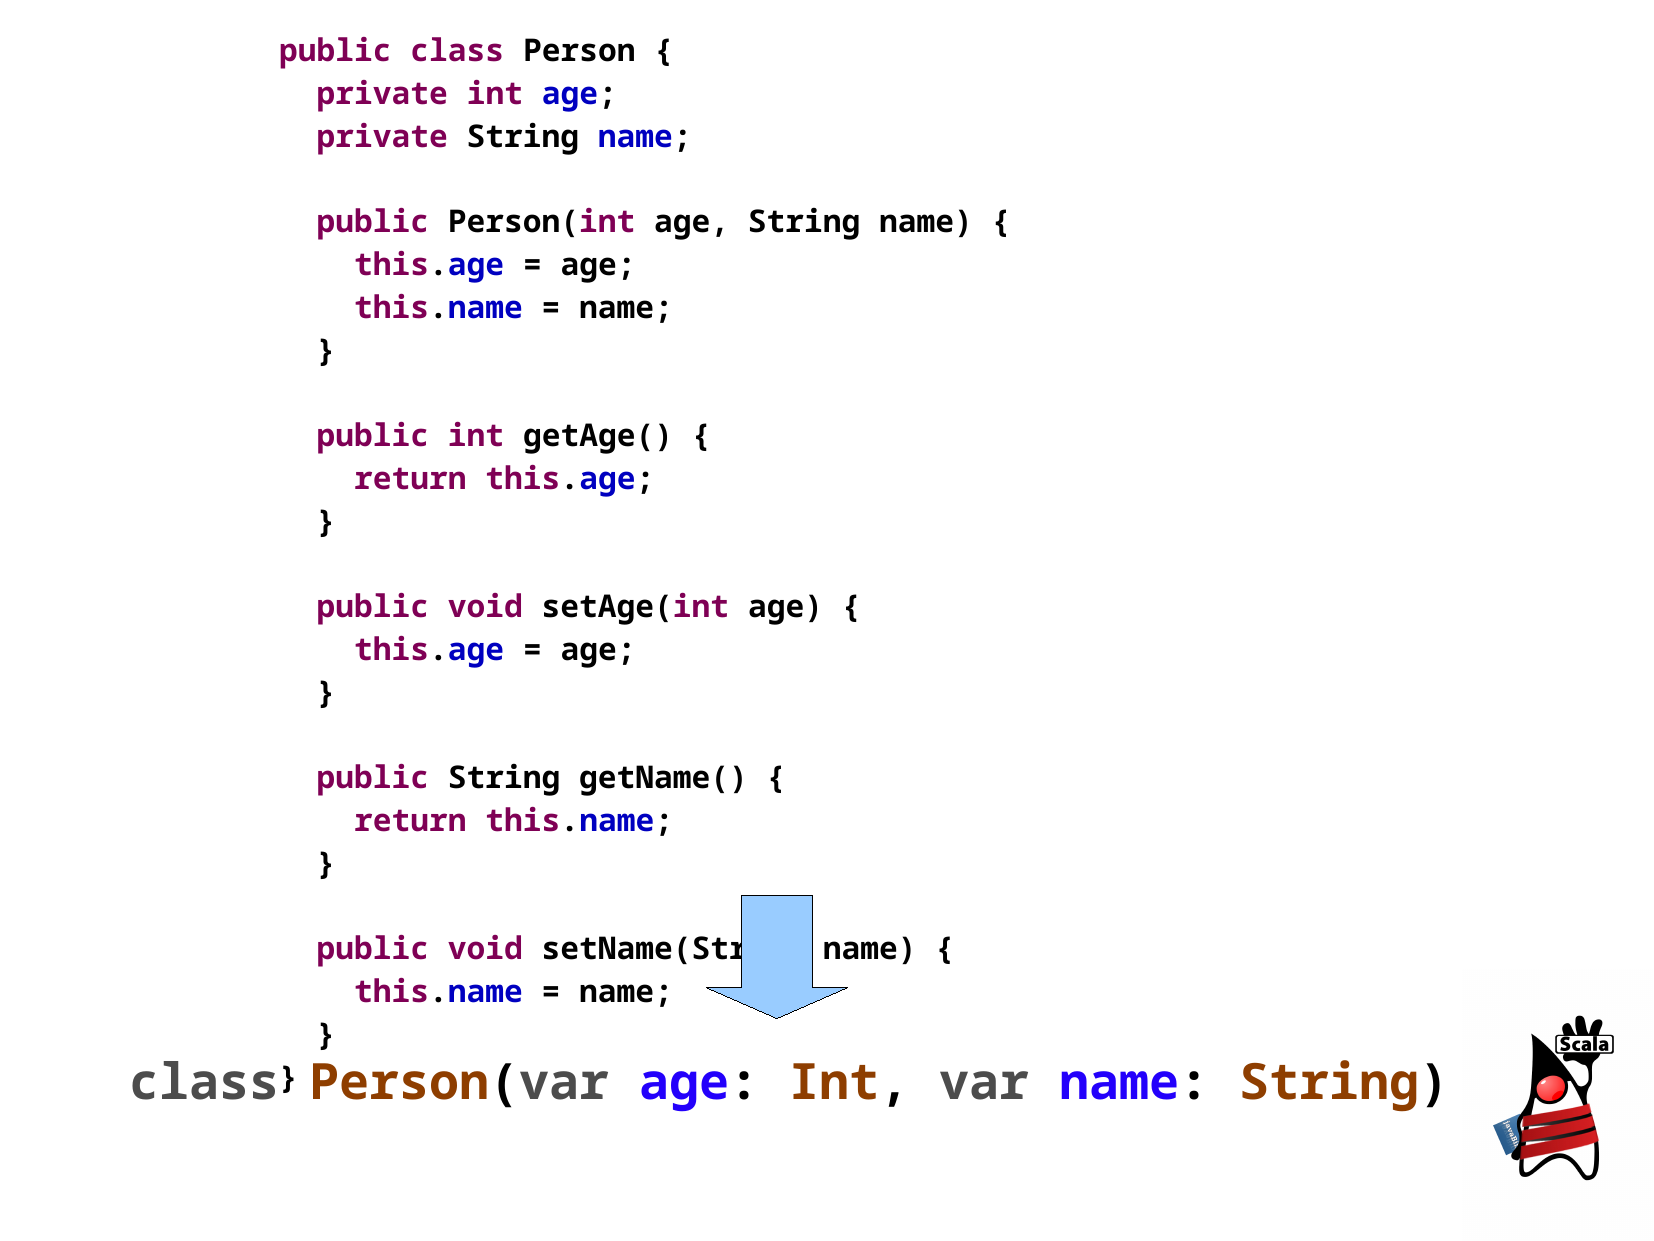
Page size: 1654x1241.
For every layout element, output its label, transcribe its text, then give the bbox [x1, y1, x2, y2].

text_box [706, 895, 848, 1019]
picture [1462, 969, 1654, 1241]
text_box public class Person { private int age; private String name; public Person(int age, String name) { this.age = age; this.name = name; } public int getAge() { return this.age; } public void setAge(int age) { this.age = age; } public String getName() { return this.name; } public void setName(String name) { this.name = name; } } [264, 0, 1613, 924]
text_box class Person(var age: Int, var name: String) [39, 1039, 1540, 1112]
